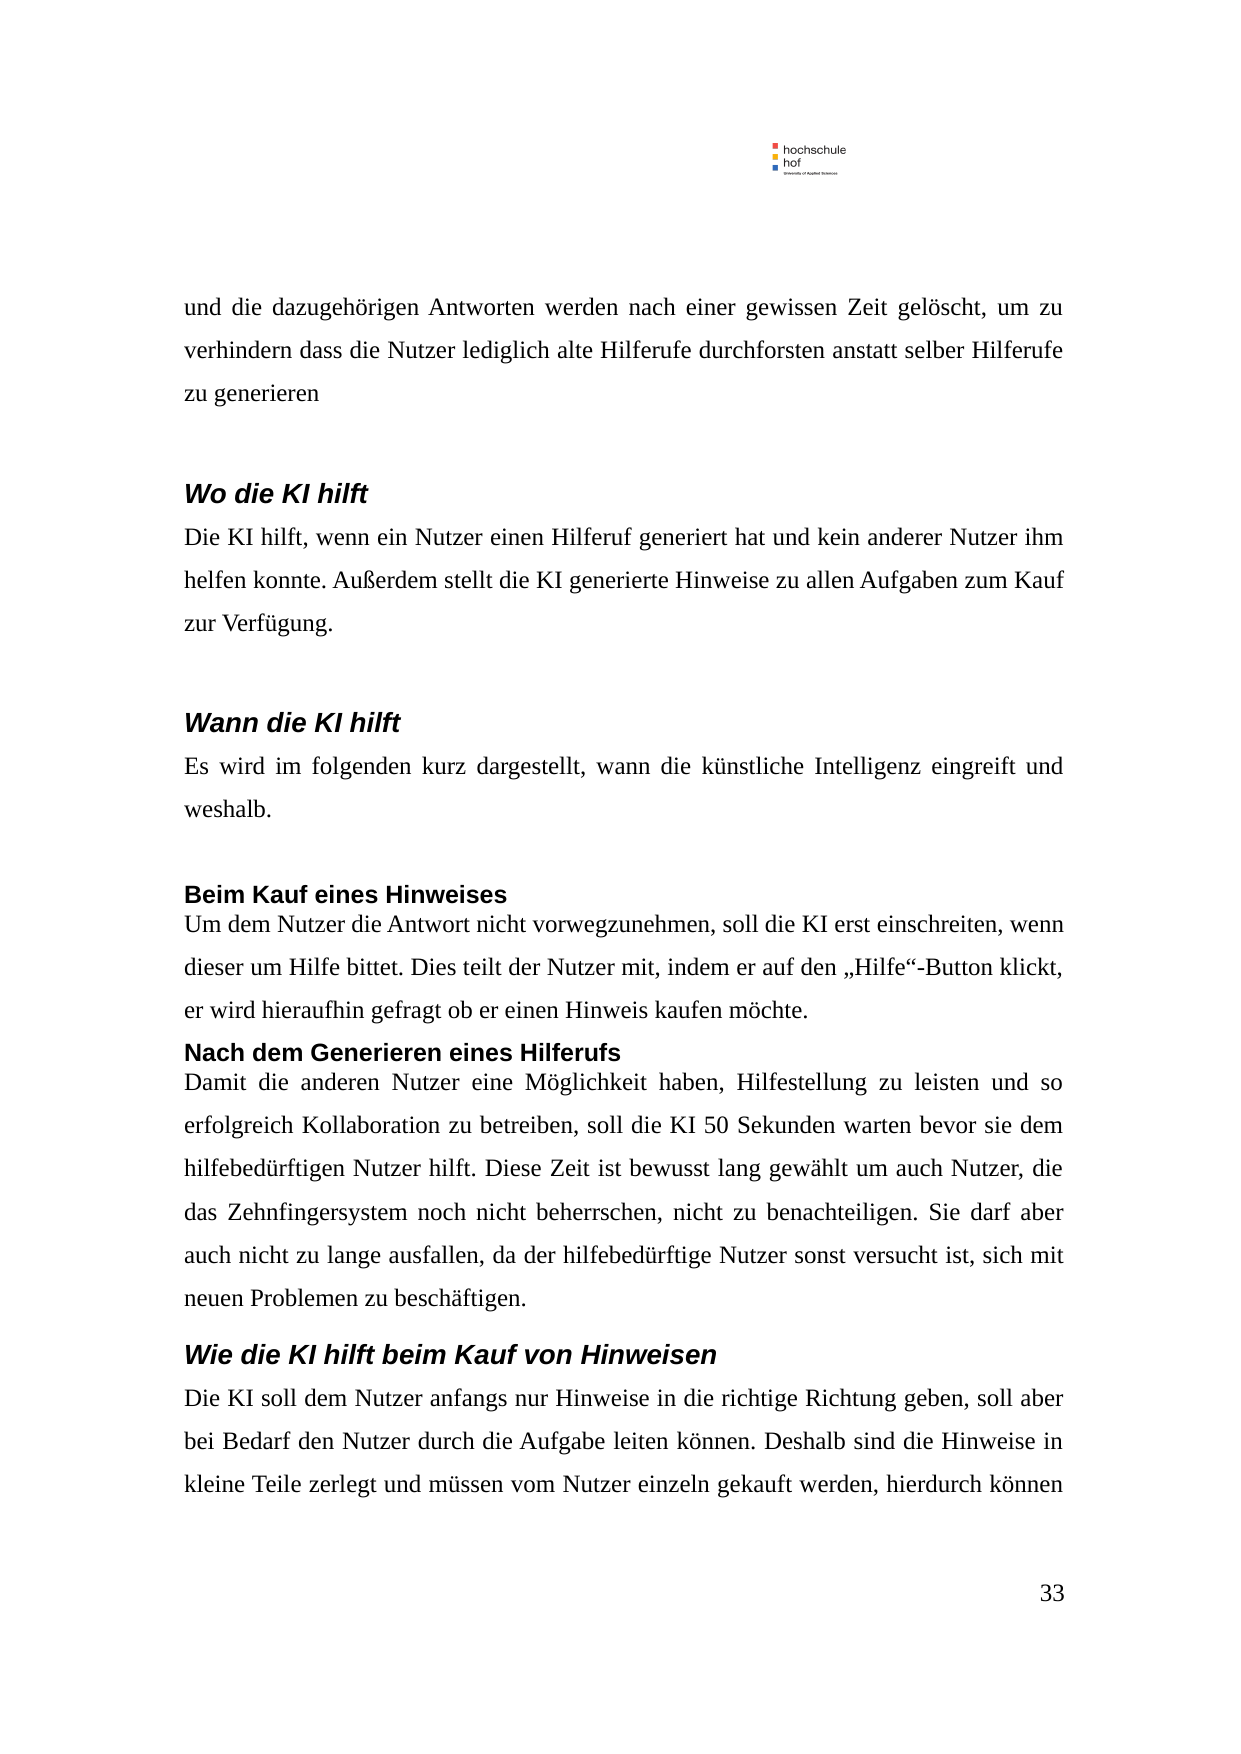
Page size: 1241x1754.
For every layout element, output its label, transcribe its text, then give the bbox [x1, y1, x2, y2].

subtitle Wie die KI hilft beim Kauf von Hinweisen [184, 1338, 1064, 1370]
subtitle Wo die KI hilft [184, 477, 1064, 509]
text Nach dem Generieren eines Hilferufs [184, 1038, 1064, 1067]
text Die KI hilft, wenn ein Nutzer einen Hilferuf generiert hat und kein anderer Nutzer ihm helfen konnte. Außerdem stellt die KI generierte Hinweise zu allen Aufgaben zum Kauf zur Verfügung. [184, 522, 1064, 637]
text Beim Kauf eines Hinweises [184, 880, 1064, 909]
picture [772, 143, 846, 175]
text Um dem Nutzer die Antwort nicht vorwegzunehmen, soll die KI erst einschreiten, wenn dieser um Hilfe bittet. Dies teilt der Nutzer mit, indem er auf den „Hilfe“-Button klickt, er wird hieraufhin gefragt ob er einen Hinweis kaufen möchte. [184, 909, 1064, 1024]
text und die dazugehörigen Antworten werden nach einer gewissen Zeit gelöscht, um zu verhindern dass die Nutzer lediglich alte Hilferufe durchforsten anstatt selber Hilferufe zu generieren [184, 292, 1064, 407]
subtitle Wann die KI hilft [184, 707, 1064, 738]
text Damit die anderen Nutzer eine Möglichkeit haben, Hilfestellung zu leisten und so erfolgreich Kollaboration zu betreiben, soll die KI 50 Sekunden warten bevor sie dem hilfebedürftigen Nutzer hilft. Diese Zeit ist bewusst lang gewählt um auch Nutzer, die das Zehnfingersystem noch nicht beherrschen, nicht zu benachteiligen. Sie darf aber auch nicht zu lange ausfallen, da der hilfebedürftige Nutzer sonst versucht ist, sich mit neuen Problemen zu beschäftigen. [184, 1067, 1064, 1312]
text Die KI soll dem Nutzer anfangs nur Hinweise in die richtige Richtung geben, soll aber bei Bedarf den Nutzer durch die Aufgabe leiten können. Deshalb sind die Hinweise in kleine Teile zerlegt und müssen vom Nutzer einzeln gekauft werden, hierdurch können [184, 1383, 1064, 1498]
text Es wird im folgenden kurz dargestellt, wann die künstliche Intelligenz eingreift und weshalb. [184, 751, 1064, 823]
